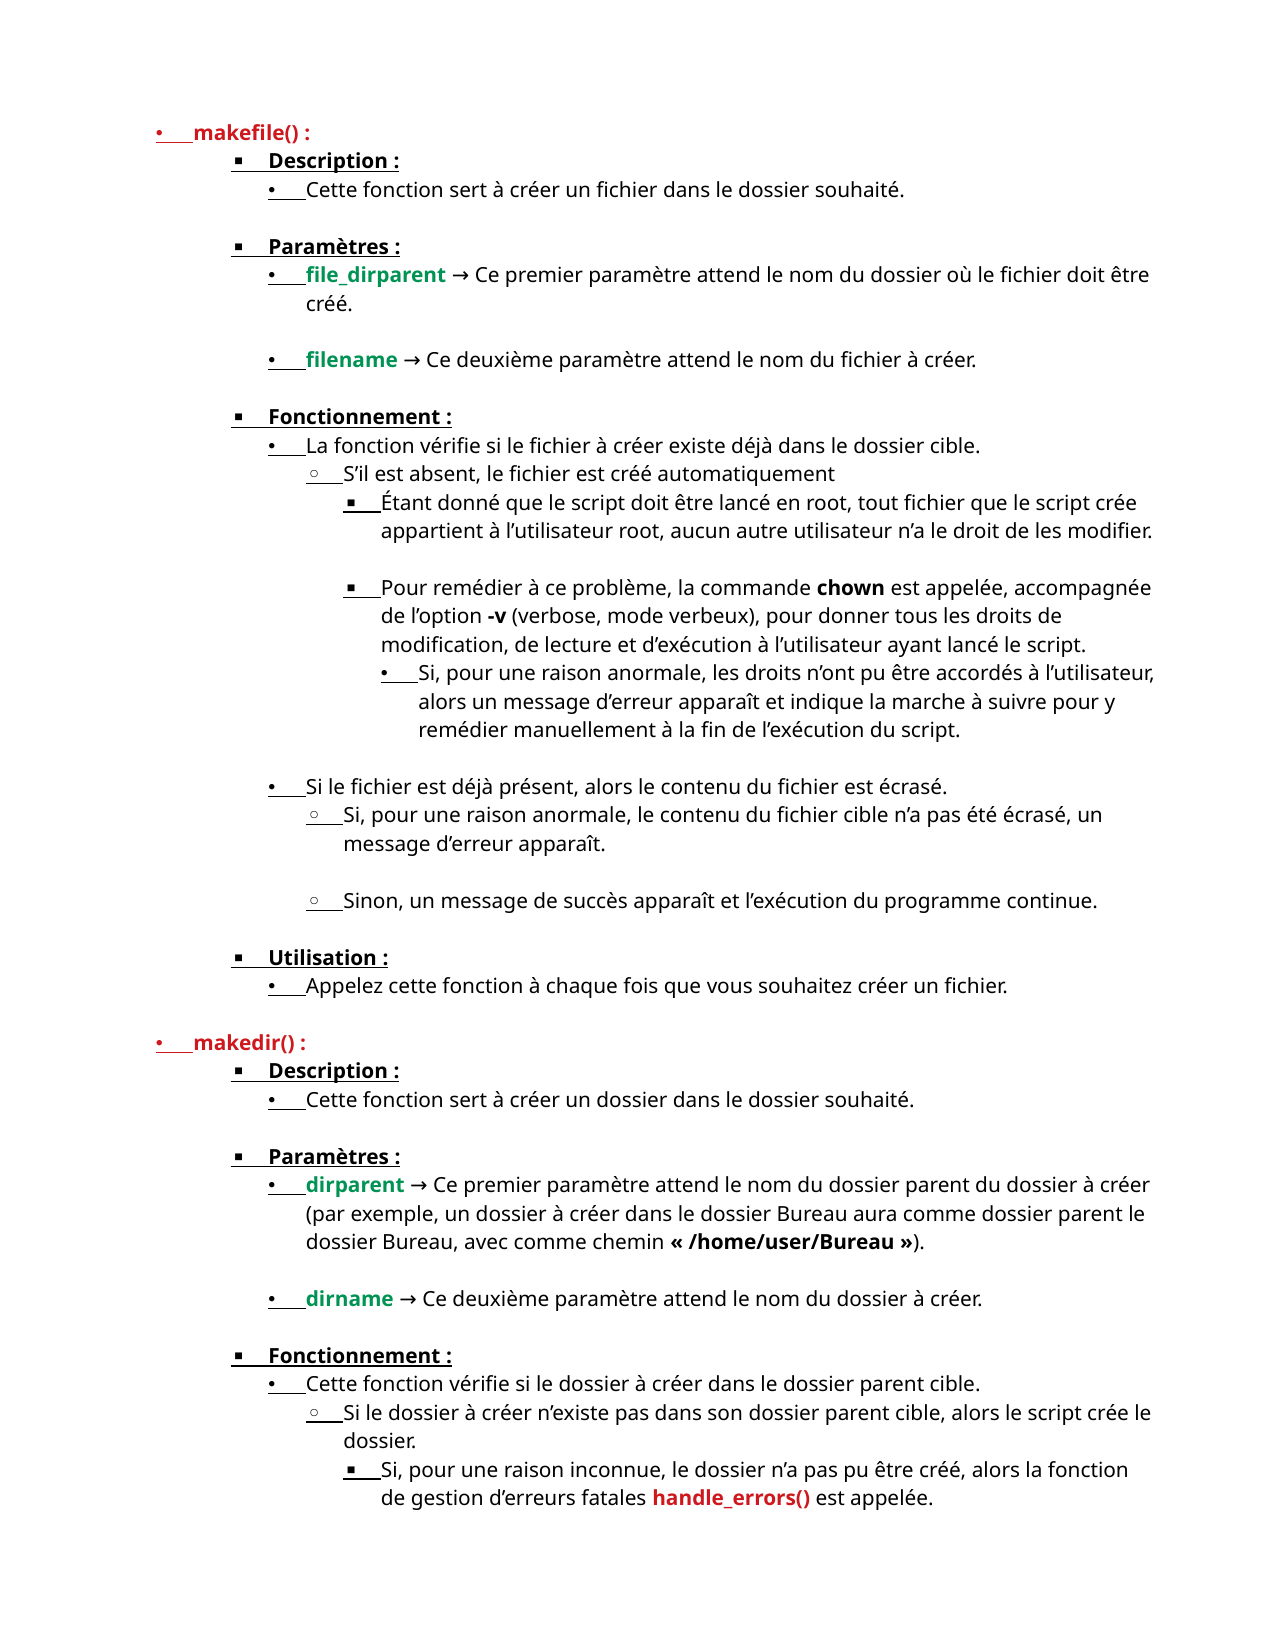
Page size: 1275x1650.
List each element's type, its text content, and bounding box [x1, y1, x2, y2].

list Si le fichier est déjà présent, alors le contenu du fichier est écrasé. [268, 772, 1157, 801]
list Étant donné que le script doit être lancé en root, tout fichier que le script crée appartient à l’utilisateur root, aucun autre utilisateur n’a le droit de les modifier. [343, 488, 1157, 545]
list file_dirparent → Ce premier paramètre attend le nom du dossier où le fichier doit être créé. [268, 260, 1157, 317]
list filename → Ce deuxième paramètre attend le nom du fichier à créer. [268, 346, 1157, 374]
list Si, pour une raison anormale, le contenu du fichier cible n’a pas été écrasé, un message d’erreur apparaît. [306, 801, 1157, 857]
list Appelez cette fonction à chaque fois que vous souhaitez créer un fichier. [268, 971, 1157, 1000]
list Cette fonction vérifie si le dossier à créer dans le dossier parent cible. [268, 1369, 1157, 1398]
list Description : [231, 147, 1157, 175]
list Description : [231, 1057, 1157, 1085]
list Fonctionnement : [231, 402, 1157, 431]
list S’il est absent, le fichier est créé automatiquement [306, 459, 1157, 488]
list Cette fonction sert à créer un dossier dans le dossier souhaité. [268, 1085, 1157, 1113]
list makefile() : [156, 118, 1157, 147]
list Cette fonction sert à créer un fichier dans le dossier souhaité. [268, 175, 1157, 203]
list makedir() : [156, 1028, 1157, 1057]
list Fonctionnement : [231, 1341, 1157, 1369]
list dirname → Ce deuxième paramètre attend le nom du dossier à créer. [268, 1284, 1157, 1312]
list Si, pour une raison inconnue, le dossier n’a pas pu être créé, alors la fonction de gestion d’erreurs fatales handle_errors() est appelée. [343, 1455, 1157, 1512]
list Si, pour une raison anormale, les droits n’ont pu être accordés à l’utilisateur, alors un message d’erreur apparaît et indique la marche à suivre pour y remédier manuellement à la fin de l’exécution du script. [381, 658, 1157, 744]
list Paramètres : [231, 232, 1157, 260]
list Utilisation : [231, 943, 1157, 971]
list Sinon, un message de succès apparaît et l’exécution du programme continue. [306, 886, 1157, 914]
list Si le dossier à créer n’existe pas dans son­ dossier parent cible, alors le script crée le dossier. [306, 1398, 1157, 1455]
list dirparent → Ce premier paramètre attend le nom du dossier parent du dossier à créer (par exemple, un dossier à créer dans le dossier Bureau aura comme dossier parent le dossier Bureau, avec comme chemin « /home/user/Bureau »). [268, 1170, 1157, 1256]
list La fonction vérifie si le fichier à créer existe déjà dans le dossier cible. [268, 431, 1157, 459]
list Paramètres : [231, 1142, 1157, 1170]
list Pour remédier à ce problème, la commande chown est appelée, accompagnée de l’option -v (verbose, mode verbeux), pour donner tous les droits de modification, de lecture et d’exécution à l’utilisateur ayant lancé le script. [343, 573, 1157, 658]
